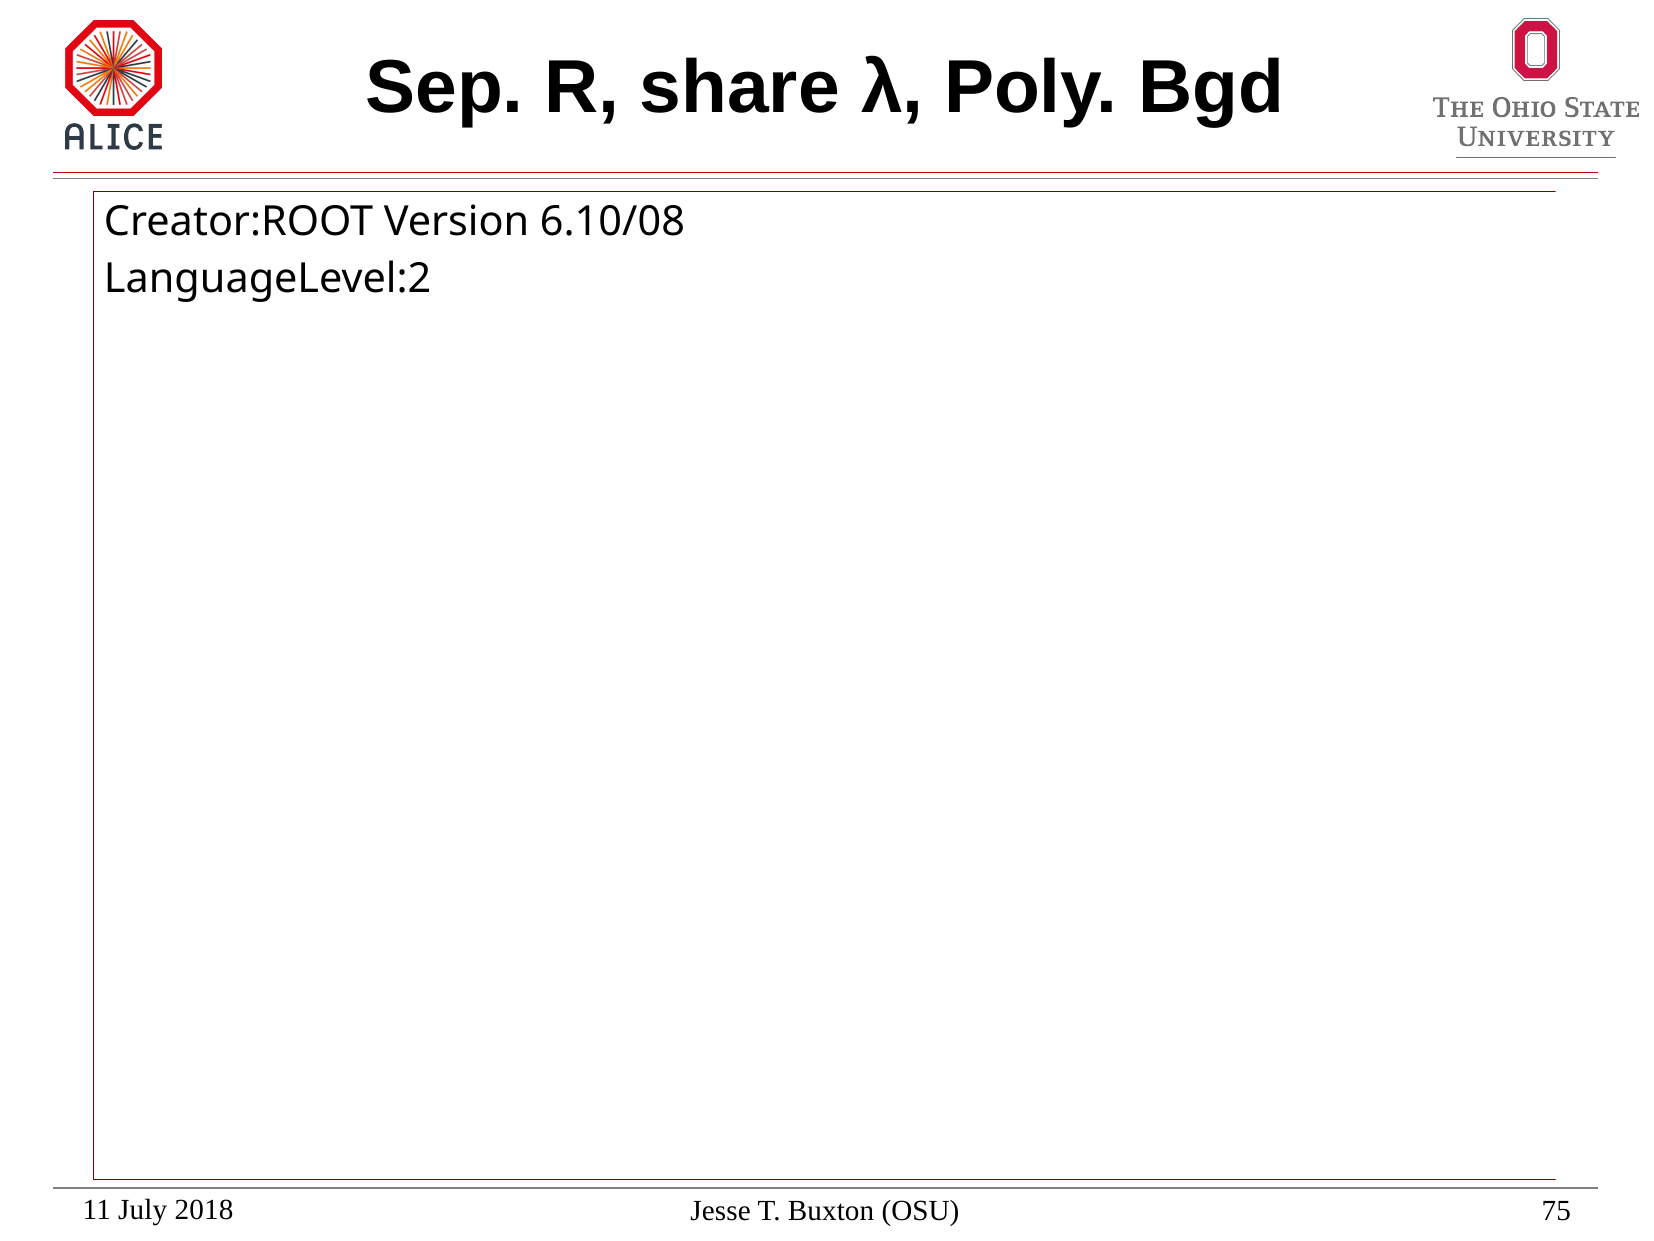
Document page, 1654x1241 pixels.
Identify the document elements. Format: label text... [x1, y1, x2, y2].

picture [90, 188, 1556, 1180]
picture [65, 20, 137, 150]
picture [1513, 5, 1642, 171]
title Sep. R, share λ, Poly. Bgd [137, 1, 1513, 172]
